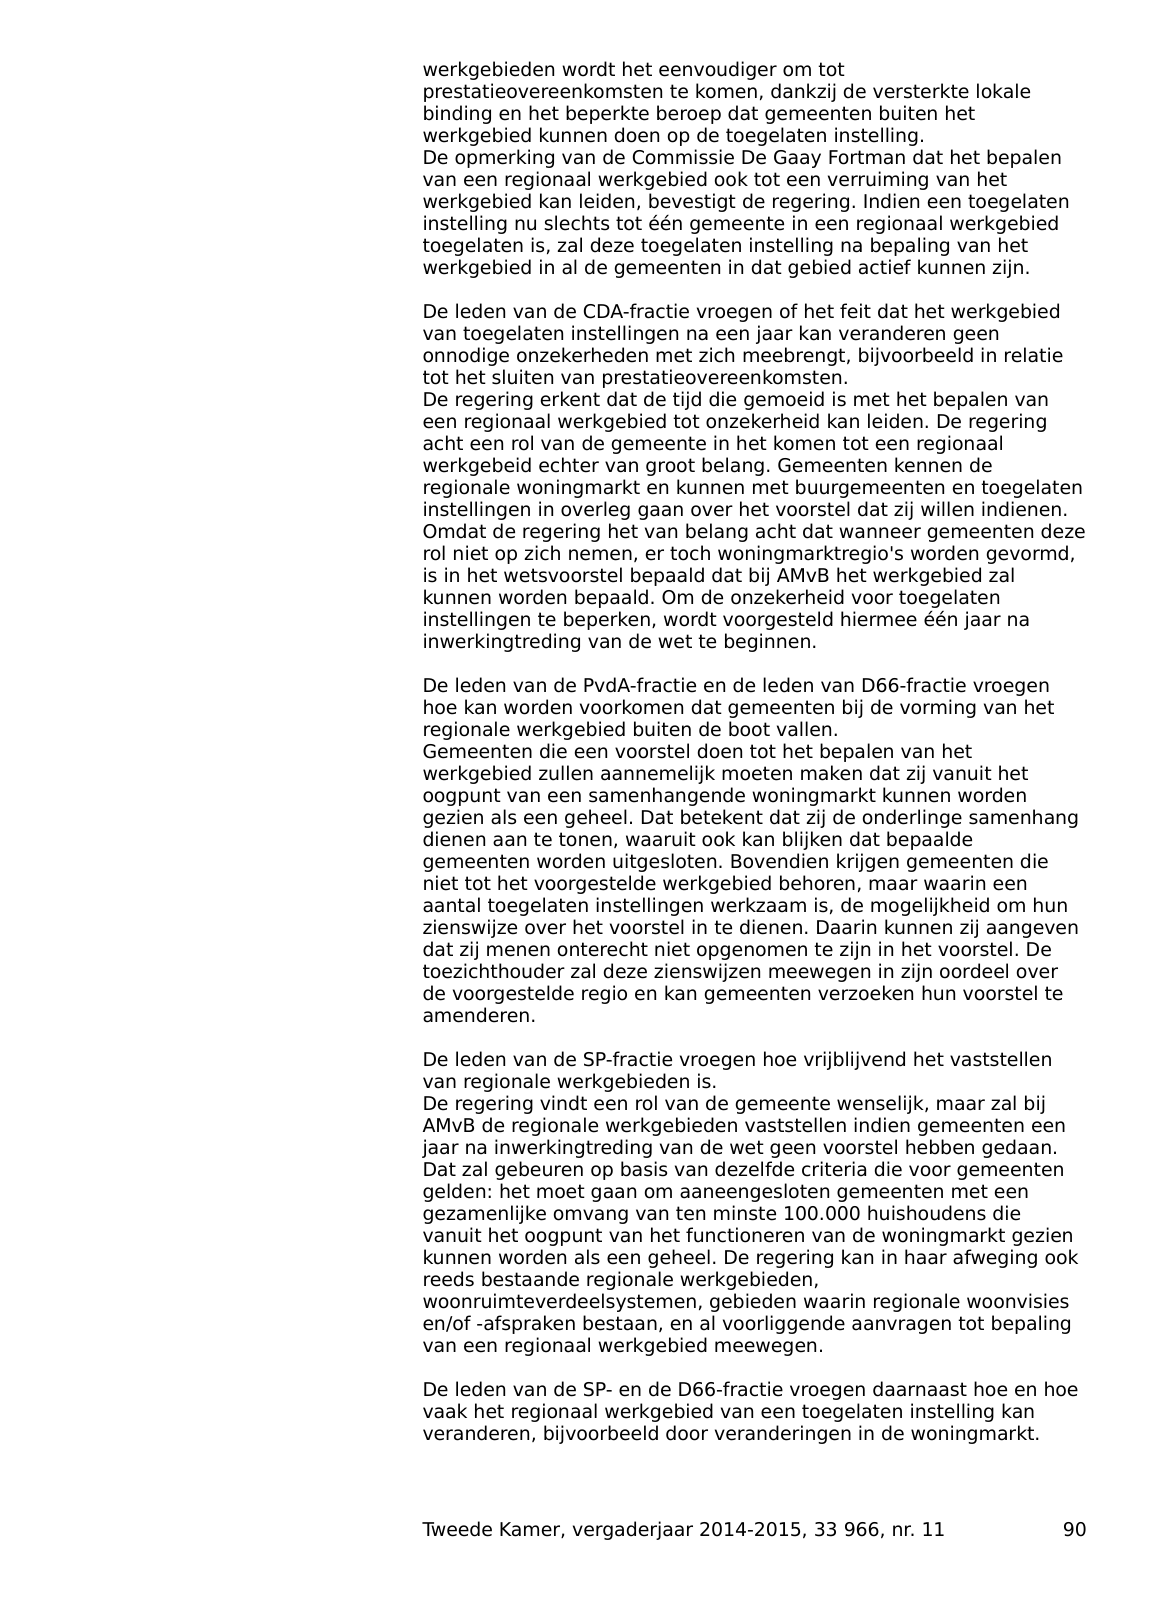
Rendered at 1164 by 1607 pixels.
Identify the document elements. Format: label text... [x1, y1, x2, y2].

text werkgebieden wordt het eenvoudiger om tot prestatieovereenkomsten te komen, dankzij de versterkte lokale binding en het beperkte beroep dat gemeenten buiten het werkgebied kunnen doen op de toegelaten instelling. [422, 59, 1087, 147]
text De opmerking van de Commissie De Gaay Fortman dat het bepalen van een regionaal werkgebied ook tot een verruiming van het werkgebied kan leiden, bevestigt de regering. Indien een toegelaten instelling nu slechts tot één gemeente in een regionaal werkgebied toegelaten is, zal deze toegelaten instelling na bepaling van het werkgebied in al de gemeenten in dat gebied actief kunnen zijn. [422, 147, 1087, 279]
text De regering vindt een rol van de gemeente wenselijk, maar zal bij AMvB de regionale werkgebieden vaststellen indien gemeenten een jaar na inwerkingtreding van de wet geen voorstel hebben gedaan. Dat zal gebeuren op basis van dezelfde criteria die voor gemeenten gelden: het moet gaan om aaneengesloten gemeenten met een gezamenlijke omvang van ten minste 100.000 huishoudens die vanuit het oogpunt van het functioneren van de woningmarkt gezien kunnen worden als een geheel. De regering kan in haar afweging ook reeds bestaande regionale werkgebieden, woonruimteverdeelsystemen, gebieden waarin regionale woonvisies en/of -afspraken bestaan, en al voorliggende aanvragen tot bepaling van een regionaal werkgebied meewegen. [422, 1093, 1087, 1356]
text De leden van de CDA-fractie vroegen of het feit dat het werkgebied van toegelaten instellingen na een jaar kan veranderen geen onnodige onzekerheden met zich meebrengt, bijvoorbeeld in relatie tot het sluiten van prestatieovereenkomsten. [422, 301, 1087, 389]
text De leden van de SP- en de D66-fractie vroegen daarnaast hoe en hoe vaak het regionaal werkgebied van een toegelaten instelling kan veranderen, bijvoorbeeld door veranderingen in de woningmarkt. [422, 1379, 1087, 1444]
text Gemeenten die een voorstel doen tot het bepalen van het werkgebied zullen aannemelijk moeten maken dat zij vanuit het oogpunt van een samenhangende woningmarkt kunnen worden gezien als een geheel. Dat betekent dat zij de onderlinge samenhang dienen aan te tonen, waaruit ook kan blijken dat bepaalde gemeenten worden uitgesloten. Bovendien krijgen gemeenten die niet tot het voorgestelde werkgebied behoren, maar waarin een aantal toegelaten instellingen werkzaam is, de mogelijkheid om hun zienswijze over het voorstel in te dienen. Daarin kunnen zij aangeven dat zij menen onterecht niet opgenomen te zijn in het voorstel. De toezichthouder zal deze zienswijzen meewegen in zijn oordeel over de voorgestelde regio en kan gemeenten verzoeken hun voorstel te amenderen. [422, 741, 1087, 1027]
text De regering erkent dat de tijd die gemoeid is met het bepalen van een regionaal werkgebied tot onzekerheid kan leiden. De regering acht een rol van de gemeente in het komen tot een regionaal werkgebeid echter van groot belang. Gemeenten kennen de regionale woningmarkt en kunnen met buurgemeenten en toegelaten instellingen in overleg gaan over het voorstel dat zij willen indienen. Omdat de regering het van belang acht dat wanneer gemeenten deze rol niet op zich nemen, er toch woningmarktregio's worden gevormd, is in het wetsvoorstel bepaald dat bij AMvB het werkgebied zal kunnen worden bepaald. Om de onzekerheid voor toegelaten instellingen te beperken, wordt voorgesteld hiermee één jaar na inwerkingtreding van de wet te beginnen. [422, 389, 1087, 653]
text De leden van de SP-fractie vroegen hoe vrijblijvend het vaststellen van regionale werkgebieden is. [422, 1049, 1087, 1093]
text De leden van de PvdA-fractie en de leden van D66-fractie vroegen hoe kan worden voorkomen dat gemeenten bij de vorming van het regionale werkgebied buiten de boot vallen. [422, 675, 1087, 741]
